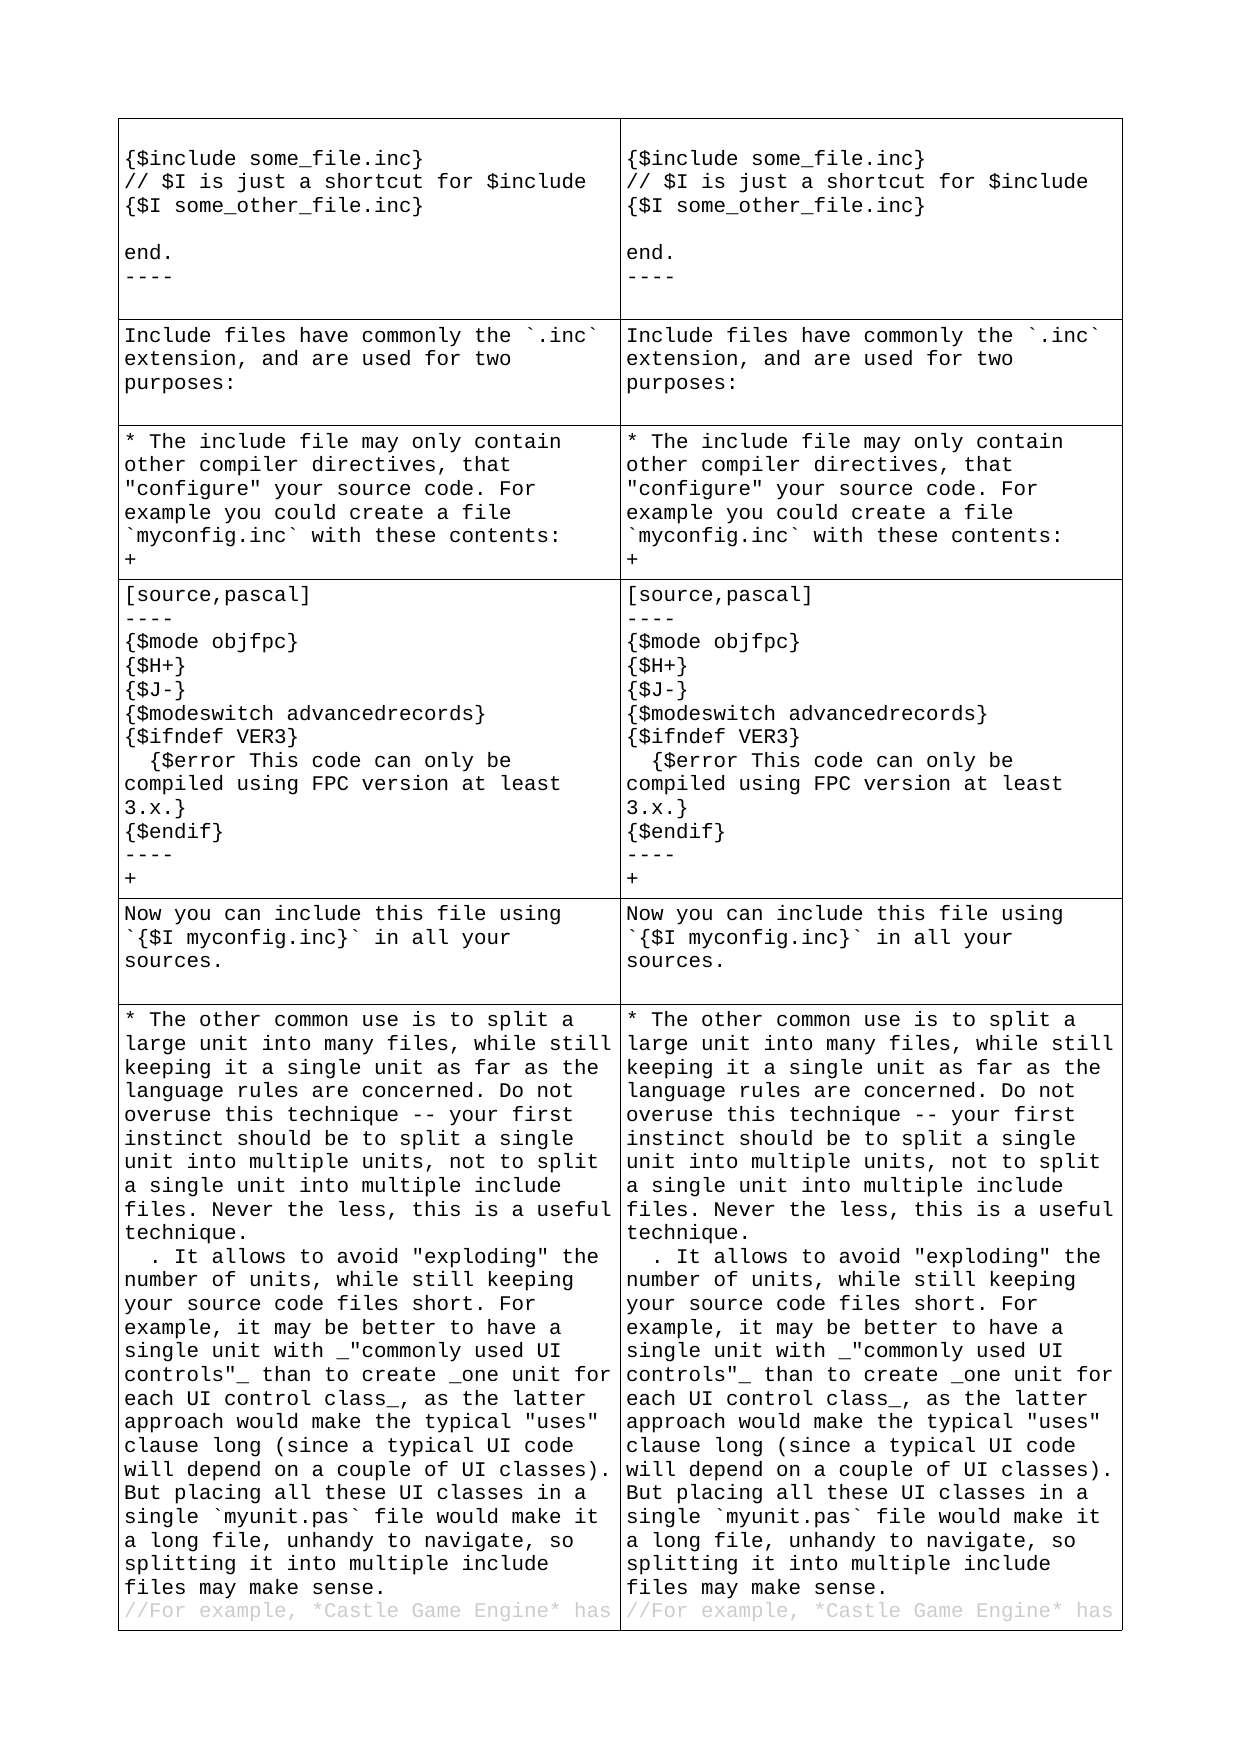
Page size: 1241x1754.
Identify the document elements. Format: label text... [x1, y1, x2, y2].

table_cell Now you can include this file using `{$I myconfig.inc}` in all your sources. [621, 899, 1122, 1003]
table_cell [source,pascal] ---- {$mode objfpc} {$H+} {$J-} {$modeswitch advancedrecords} {$ifndef VER3} {$error This code can only be compiled using FPC version at least 3.x.} {$endif} ---- + [119, 580, 620, 897]
table_cell Include files have commonly the `.inc` extension, and are used for two purposes: [621, 320, 1122, 425]
table_cell * The other common use is to split a large unit into many files, while still keeping it a single unit as far as the language rules are concerned. Do not overuse this technique -- your first instinct should be to split a single unit into multiple units, not to split a single unit into multiple include files. Never the less, this is a useful technique. . It allows to avoid "exploding" the number of units, while still keeping your source code files short. For example, it may be better to have a single unit with _"commonly used UI controls"_ than to create _one unit for each UI control class_, as the latter approach would make the typical "uses" clause long (since a typical UI code will depend on a couple of UI classes). But placing all these UI classes in a single `myunit.pas` file would make it a long file, unhandy to navigate, so splitting it into multiple include files may make sense. //For example, *Castle Game Engine* has [621, 1005, 1122, 1630]
table_cell Now you can include this file using `{$I myconfig.inc}` in all your sources. [119, 899, 620, 1003]
table_cell {$include some_file.inc} // $I is just a shortcut for $include {$I some_other_file.inc} end. ---- [119, 119, 620, 319]
table_cell Include files have commonly the `.inc` extension, and are used for two purposes: [119, 320, 620, 425]
table_cell {$include some_file.inc} // $I is just a shortcut for $include {$I some_other_file.inc} end. ---- [621, 119, 1122, 319]
table_cell * The other common use is to split a large unit into many files, while still keeping it a single unit as far as the language rules are concerned. Do not overuse this technique -- your first instinct should be to split a single unit into multiple units, not to split a single unit into multiple include files. Never the less, this is a useful technique. . It allows to avoid "exploding" the number of units, while still keeping your source code files short. For example, it may be better to have a single unit with _"commonly used UI controls"_ than to create _one unit for each UI control class_, as the latter approach would make the typical "uses" clause long (since a typical UI code will depend on a couple of UI classes). But placing all these UI classes in a single `myunit.pas` file would make it a long file, unhandy to navigate, so splitting it into multiple include files may make sense. //For example, *Castle Game Engine* has [119, 1005, 620, 1630]
table_cell * The include file may only contain other compiler directives, that "configure" your source code. For example you could create a file `myconfig.inc` with these contents: + [119, 426, 620, 578]
table_cell [source,pascal] ---- {$mode objfpc} {$H+} {$J-} {$modeswitch advancedrecords} {$ifndef VER3} {$error This code can only be compiled using FPC version at least 3.x.} {$endif} ---- + [621, 580, 1122, 897]
table_cell * The include file may only contain other compiler directives, that "configure" your source code. For example you could create a file `myconfig.inc` with these contents: + [621, 426, 1122, 578]
